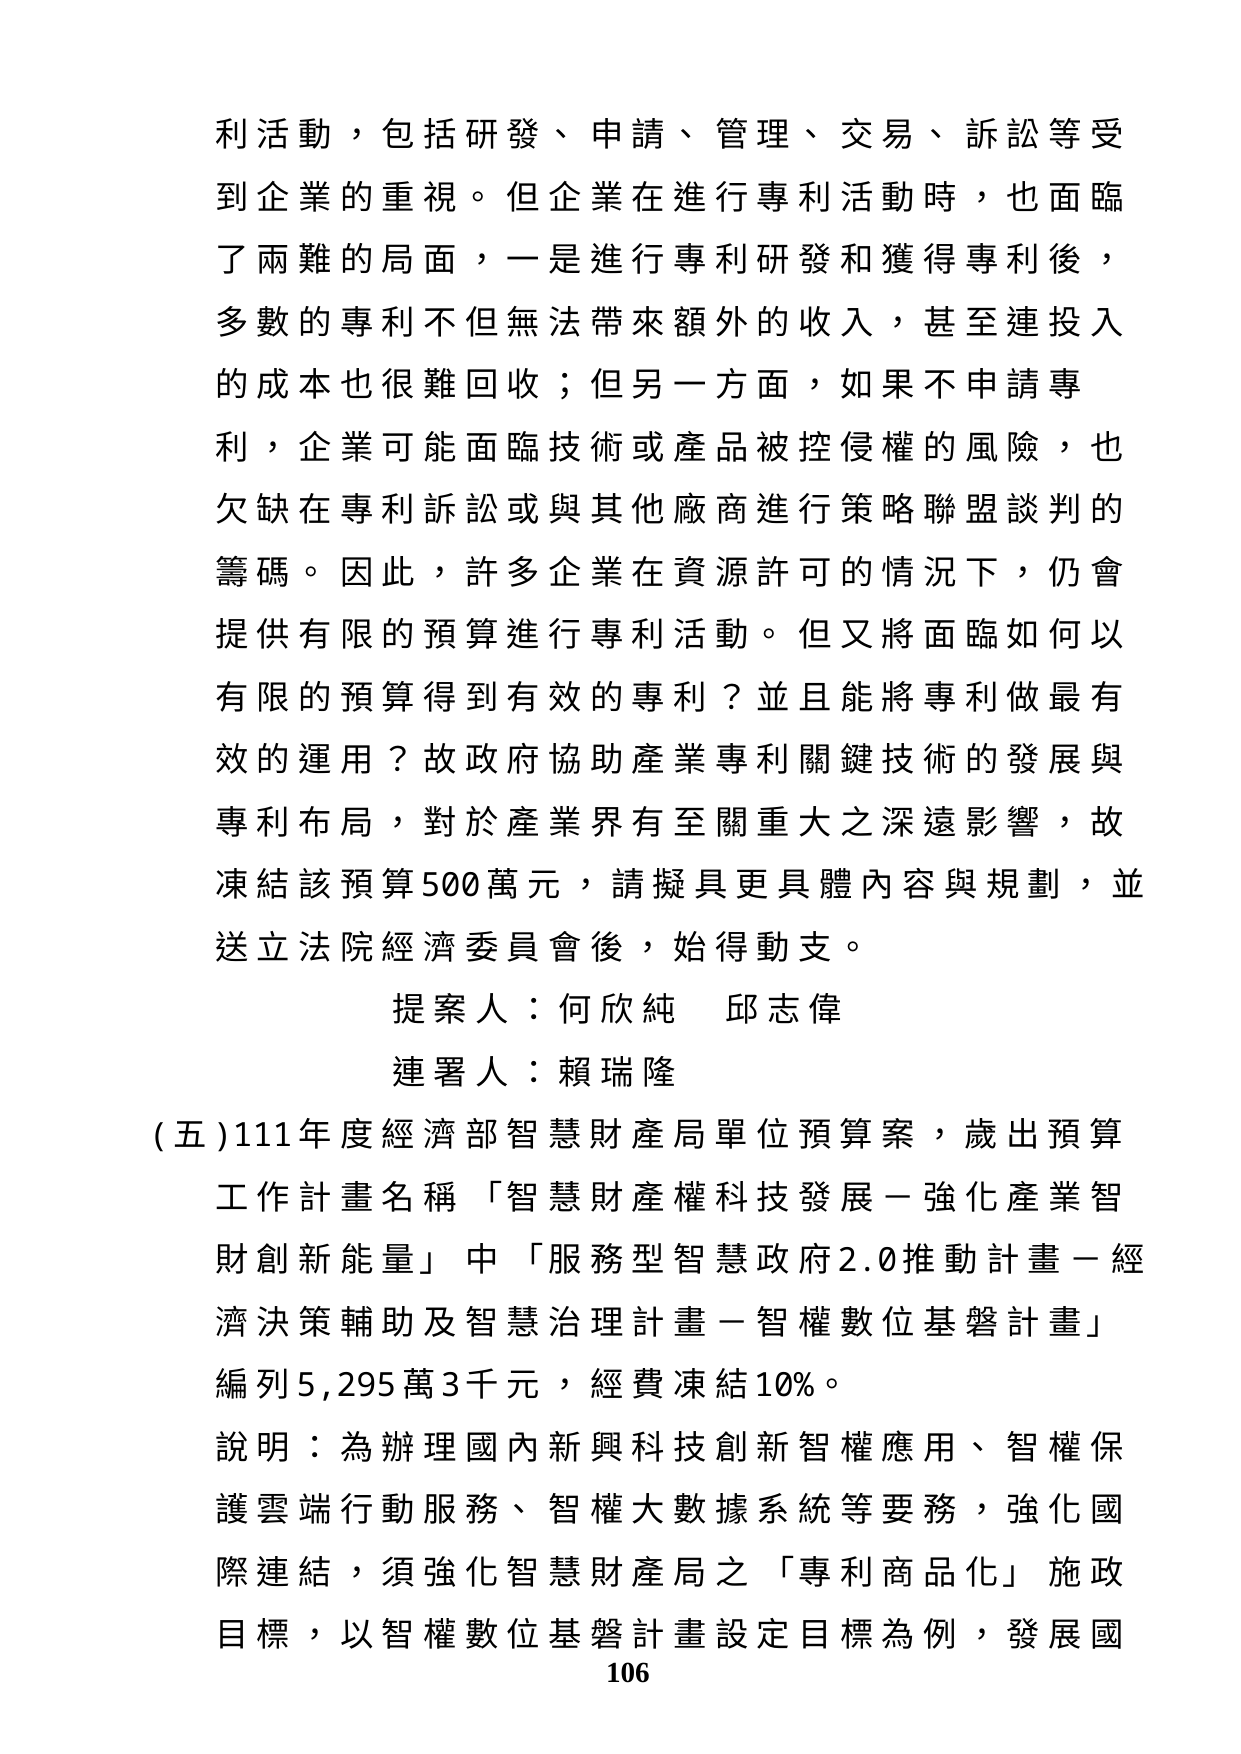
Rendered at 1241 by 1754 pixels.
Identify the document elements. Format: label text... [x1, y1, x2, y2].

text 提案人：何欣純 邱志偉 [378, 966, 1148, 1028]
text 連署人：賴瑞隆 [378, 1028, 1148, 1091]
text 利活動，包括研發、申請、管理、交易、訴訟等受到企業的重視。但企業在進行專利活動時，也面臨了兩難的局面，一是進行專利研發和獲得專利後，多數的專利不但無法帶來額外的收入，甚至連投入的成本也很難回收；但另一方面，如果不申請專利，企業可能面臨技術或產品被控侵權的風險，也欠缺在專利訴訟或與其他廠商進行策略聯盟談判的籌碼。因此，許多企業在資源許可的情況下，仍會提供有限的預算進行專利活動。但又將面臨如何以有限的預算得到有效的專利？並且能將專利做最有效的運用？故政府協助產業專利關鍵技術的發展與專利布局，對於產業界有至關重大之深遠影響，故凍結該預算500萬元，請擬具更具體內容與規劃，並送立法院經濟委員會後，始得動支。 [140, 91, 1148, 966]
text (五)111年度經濟部智慧財產局單位預算案，歲出預算工作計畫名稱「智慧財產權科技發展－強化產業智財創新能量」中「服務型智慧政府2.0推動計畫－經濟決策輔助及智慧治理計畫－智權數位基磐計畫」編列5,295萬3千元，經費凍結10%。 說明：為辦理國內新興科技創新智權應用、智權保護雲端行動服務、智權大數據系統等要務，強化國際連結，須強化智慧財產局之「專利商品化」施政目標，以智權數位基磐計畫設定目標為例，發展國 [140, 1091, 1148, 1653]
